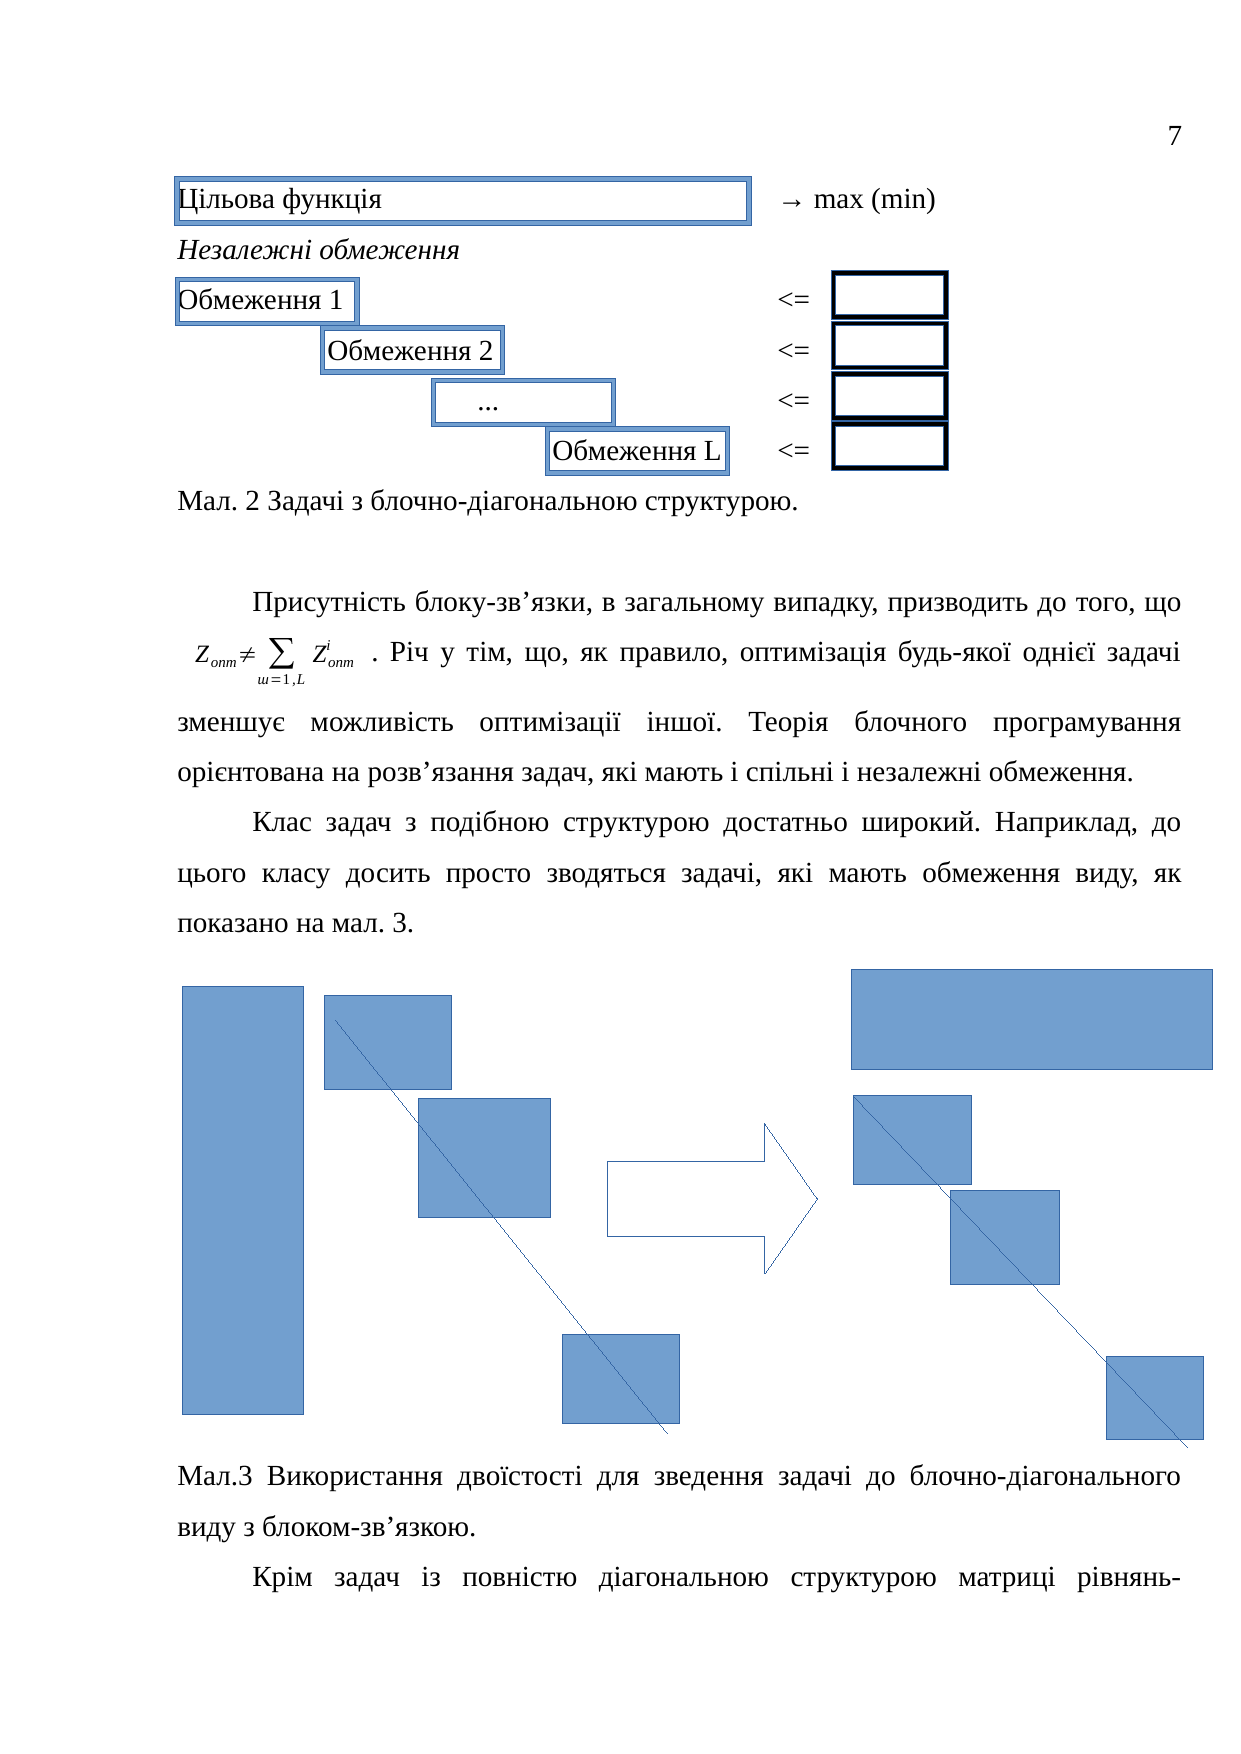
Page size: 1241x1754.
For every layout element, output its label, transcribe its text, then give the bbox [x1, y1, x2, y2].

text Мал. 2 Задачі з блочно-діагональною структурою. [177, 483, 1182, 517]
text [177, 333, 320, 366]
text [177, 383, 431, 416]
text [177, 433, 545, 467]
text [836, 383, 943, 415]
text Обмеження 2 [325, 333, 500, 366]
text [836, 282, 943, 314]
text <= [360, 282, 831, 316]
text <= [505, 333, 831, 366]
text ... [436, 383, 611, 416]
text Клас задач з подібною структурою достатньо широкий. Наприклад, до цього класу досить просто зводяться задачі, які мають обмеження виду, як показано на мал. 3. [177, 804, 1182, 938]
text → max (min) [752, 182, 1182, 215]
text Обмеження 1 [180, 282, 354, 316]
text Мал.3 Використання двоїстості для зведення задачі до блочно-діагонального виду з блоком-зв’язкою. [177, 1458, 1182, 1542]
text [836, 333, 943, 365]
text [836, 433, 943, 465]
text [949, 282, 1182, 316]
text [949, 333, 1182, 366]
text [949, 433, 1182, 467]
text Присутність блоку-зв’язки, в загальному випадку, призводить до того, що . Річ у тім, що, як правило, оптимізація будь-якої однієї задачі зменшує можливість оптимізації іншої. Теорія блочного програмування орієнтована на розв’язання задач, які мають і спільні і незалежні обмеження. [177, 584, 1182, 788]
text <= [616, 383, 831, 416]
text Цільова функція [180, 182, 746, 215]
text Незалежні обмеження [177, 232, 1182, 266]
text <= [730, 433, 831, 467]
text [949, 383, 1182, 416]
text Обмеження L [550, 433, 725, 467]
text Крім задач із повністю діагональною структурою матриці рівнянь- [177, 1559, 1182, 1593]
